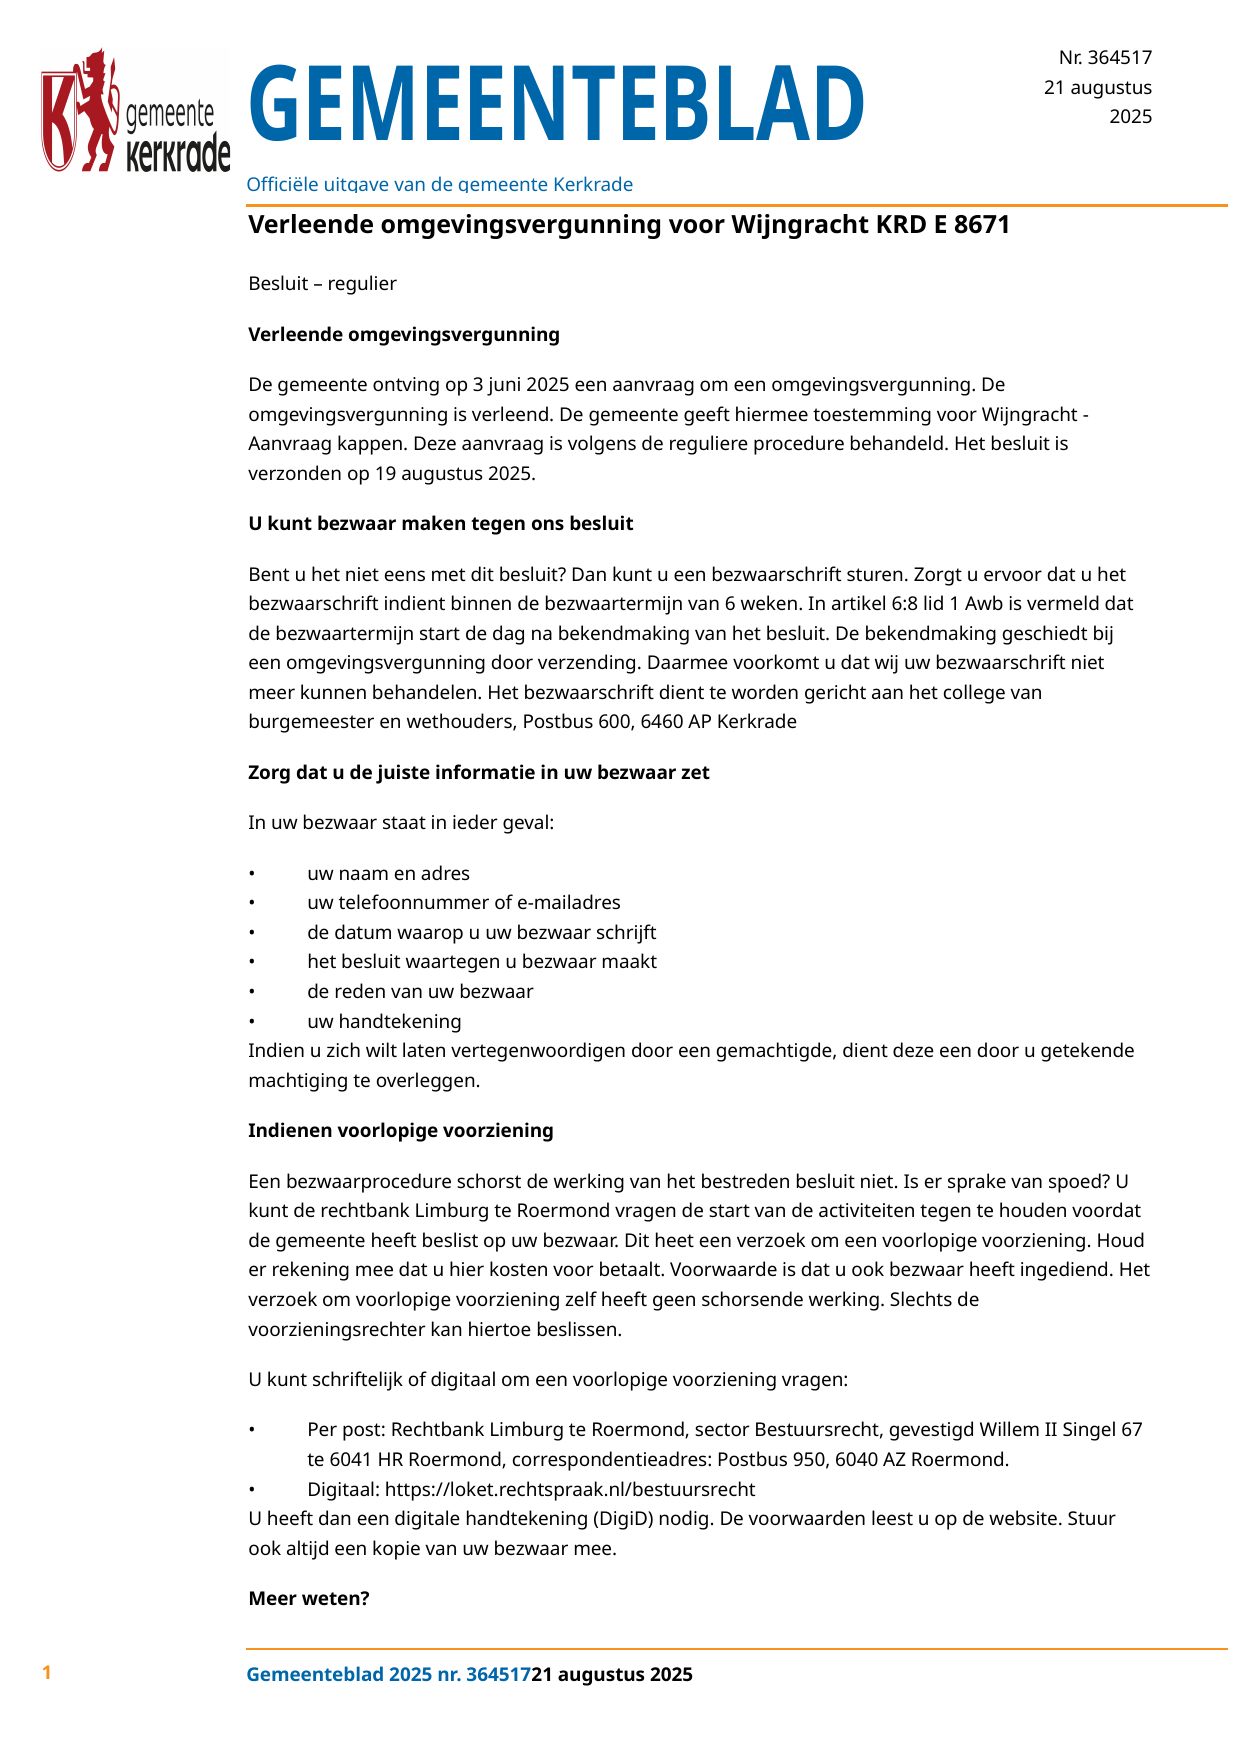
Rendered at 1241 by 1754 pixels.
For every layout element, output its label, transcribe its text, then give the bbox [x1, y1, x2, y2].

text U heeft dan een digitale handtekening (DigiD) nodig. De voorwaarden leest u op de website. Stuur ook altijd een kopie van uw bezwaar mee. [248, 1505, 1152, 1561]
text De gemeente ontving op 3 juni 2025 een aanvraag om een omgevingsvergunning. De omgevingsvergunning is verleend. De gemeente geeft hiermee toestemming voor Wijngracht - Aanvraag kappen. Deze aanvraag is volgens de reguliere procedure behandeld. Het besluit is verzonden op 19 augustus 2025. [248, 371, 1152, 486]
text Indienen voorlopige voorziening [248, 1117, 1152, 1143]
text In uw bezwaar staat in ieder geval: [248, 809, 1152, 835]
list uw handtekening [248, 1008, 1152, 1033]
list uw telefoonnummer of e-mailadres [248, 889, 1152, 915]
list Per post: Rechtbank Limburg te Roermond, sector Bestuursrecht, gevestigd Willem II Singel 67 te 6041 HR Roermond, correspondentieadres: Postbus 950, 6040 AZ Roermond. [248, 1417, 1152, 1472]
list het besluit waartegen u bezwaar maakt [248, 949, 1152, 974]
text Een bezwaarprocedure schorst de werking van het bestreden besluit niet. Is er sprake van spoed? U kunt de rechtbank Limburg te Roermond vragen de start van de activiteiten tegen te houden voordat de gemeente heeft beslist op uw bezwaar. Dit heet een verzoek om een voorlopige voorziening. Houd er rekening mee dat u hier kosten voor betaalt. Voorwaarde is dat u ook bezwaar heeft ingediend. Het verzoek om voorlopige voorziening zelf heeft geen schorsende werking. Slechts de voorzieningsrechter kan hiertoe beslissen. [248, 1168, 1152, 1341]
list uw naam en adres [248, 860, 1152, 886]
text Zorg dat u de juiste informatie in uw bezwaar zet [248, 759, 1152, 785]
text Indien u zich wilt laten vertegenwoordigen door een gemachtigde, dient deze een door u getekende machtiging te overleggen. [248, 1037, 1152, 1093]
text Verleende omgevingsvergunning voor Wijngracht KRD E 8671 [248, 207, 1152, 241]
list de datum waarop u uw bezwaar schrijft [248, 919, 1152, 945]
picture [41, 47, 231, 172]
list Digitaal: https://loket.rechtspraak.nl/bestuursrecht [248, 1476, 1152, 1501]
text Besluit – regulier [248, 270, 1152, 296]
text Bent u het niet eens met dit besluit? Dan kunt u een bezwaarschrift sturen. Zorgt u ervoor dat u het bezwaarschrift indient binnen de bezwaartermijn van 6 weken. In artikel 6:8 lid 1 Awb is vermeld dat de bezwaartermijn start de dag na bekendmaking van het besluit. De bekendmaking geschiedt bij een omgevingsvergunning door verzending. Daarmee voorkomt u dat wij uw bezwaarschrift niet meer kunnen behandelen. Het bezwaarschrift dient te worden gericht aan het college van burgemeester en wethouders, Postbus 600, 6460 AP Kerkrade [248, 561, 1152, 734]
text Verleende omgevingsvergunning [248, 321, 1152, 346]
text U kunt bezwaar maken tegen ons besluit [248, 510, 1152, 536]
text U kunt schriftelijk of digitaal om een voorlopige voorziening vragen: [248, 1366, 1152, 1392]
list de reden van uw bezwaar [248, 978, 1152, 1004]
text Meer weten? [248, 1585, 1152, 1611]
